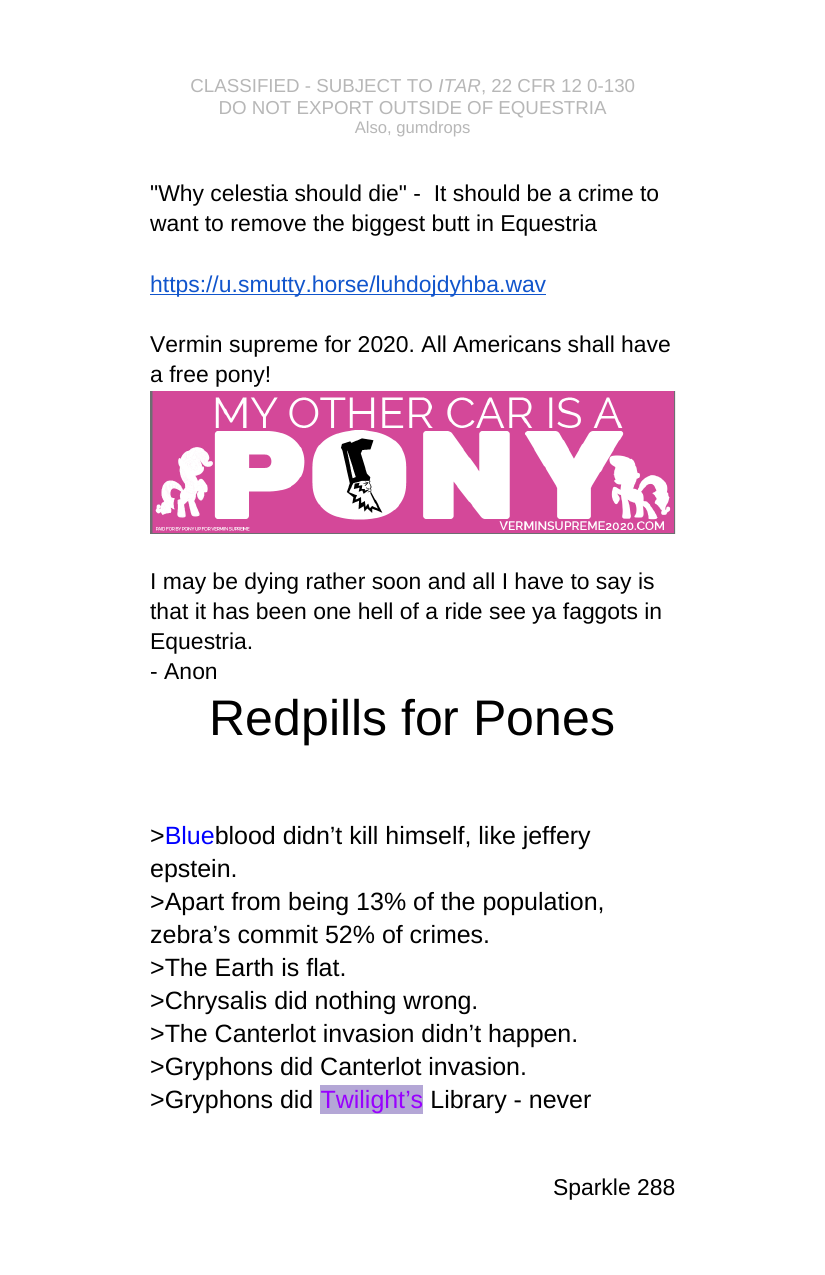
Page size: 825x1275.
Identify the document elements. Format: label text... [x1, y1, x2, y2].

text Redpills for Pones [150, 689, 675, 746]
text >Gryphons did Canterlot invasion. [150, 1052, 675, 1081]
text >The Canterlot invasion didn’t happen. [150, 1019, 675, 1048]
picture [150, 391, 675, 534]
text - Anon [150, 658, 675, 685]
text >Chrysalis did nothing wrong. [150, 986, 675, 1015]
text Vermin supreme for 2020. All Americans shall have a free pony! [150, 331, 675, 388]
text >The Earth is flat. [150, 953, 675, 982]
text >Blueblood didn’t kill himself, like jeffery epstein. [150, 821, 675, 883]
text >Apart from being 13% of the population, zebra’s commit 52% of crimes. [150, 887, 675, 949]
text I may be dying rather soon and all I have to say is that it has been one hell of a ride see ya faggots in Equestria. [150, 568, 675, 655]
text >Gryphons did Twilight’s Library - never [150, 1085, 675, 1114]
text "Why celestia should die" - It should be a crime to want to remove the biggest butt in Equestria [150, 180, 675, 237]
text https://u.smutty.horse/luhdojdyhba.wav [150, 271, 675, 297]
